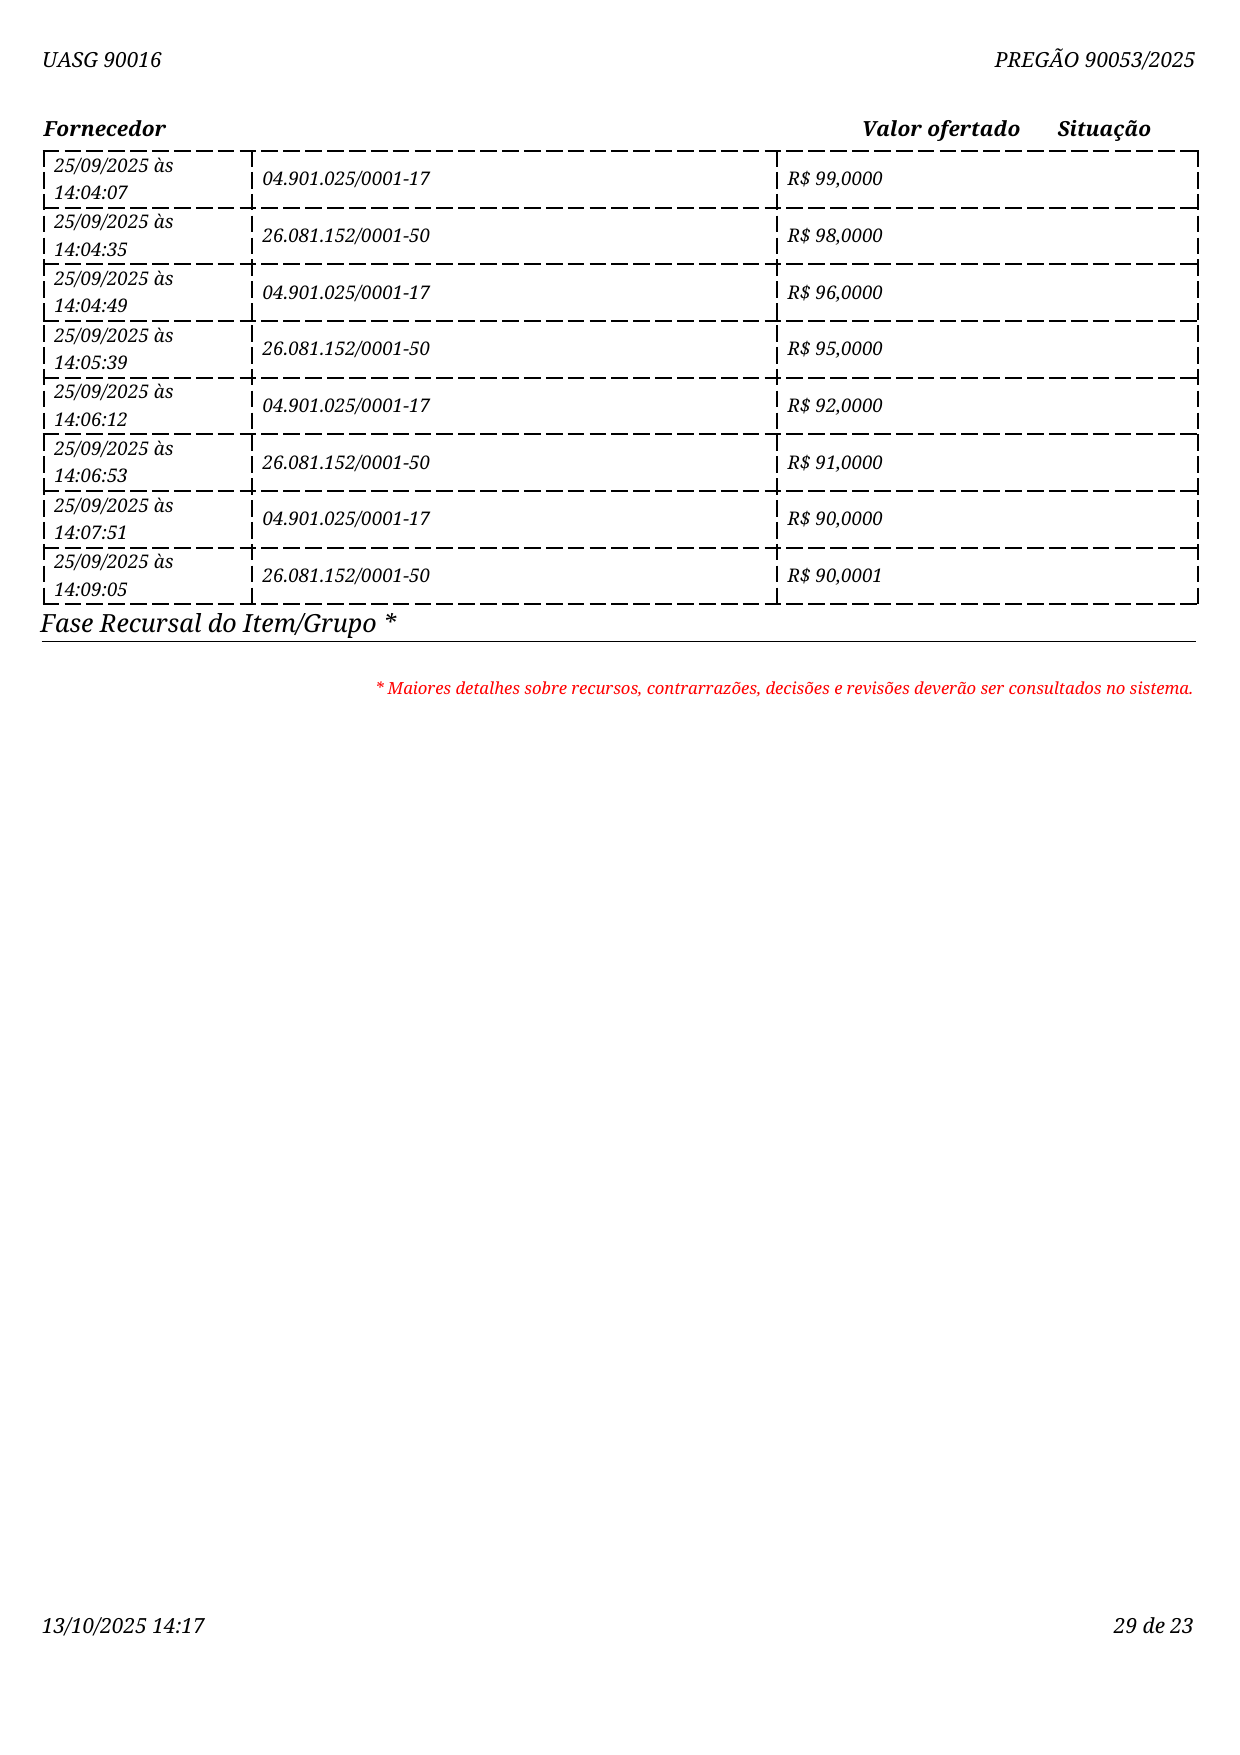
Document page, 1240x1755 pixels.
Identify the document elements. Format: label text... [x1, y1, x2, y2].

table_cell 25/09/2025 às 14:07:51 [44, 490, 252, 547]
table_cell 25/09/2025 às 14:06:53 [44, 433, 252, 490]
table_cell R$ 90,0001 [777, 547, 1198, 603]
table_cell R$ 98,0000 [777, 207, 1198, 263]
table_cell R$ 99,0000 [777, 150, 1198, 207]
table_cell R$ 92,0000 [777, 377, 1198, 433]
table_cell R$ 95,0000 [777, 320, 1198, 377]
table_cell 04.901.025/0001-17 [252, 263, 777, 320]
table_cell 04.901.025/0001-17 [252, 490, 777, 547]
table_cell 26.081.152/0001-50 [252, 207, 777, 263]
table_cell 25/09/2025 às 14:04:35 [44, 207, 252, 263]
table_cell 26.081.152/0001-50 [252, 547, 777, 603]
text Fase Recursal do Item/Grupo * [40, 605, 1196, 639]
table_cell R$ 90,0000 [777, 490, 1198, 547]
text * Maiores detalhes sobre recursos, contrarrazões, decisões e revisões deverão ser consultados no sistema. [42, 677, 1196, 699]
table_cell 25/09/2025 às 14:06:12 [44, 377, 252, 433]
table_cell 25/09/2025 às 14:05:39 [44, 320, 252, 377]
table_cell 25/09/2025 às 14:04:49 [44, 263, 252, 320]
table_cell 26.081.152/0001-50 [252, 320, 777, 377]
table_cell 04.901.025/0001-17 [252, 377, 777, 433]
table_cell R$ 91,0000 [777, 433, 1198, 490]
table_cell R$ 96,0000 [777, 263, 1198, 320]
table_cell 25/09/2025 às 14:09:05 [44, 547, 252, 603]
table_cell 04.901.025/0001-17 [252, 150, 777, 207]
table_cell 26.081.152/0001-50 [252, 433, 777, 490]
table_cell 25/09/2025 às 14:04:07 [44, 150, 252, 207]
